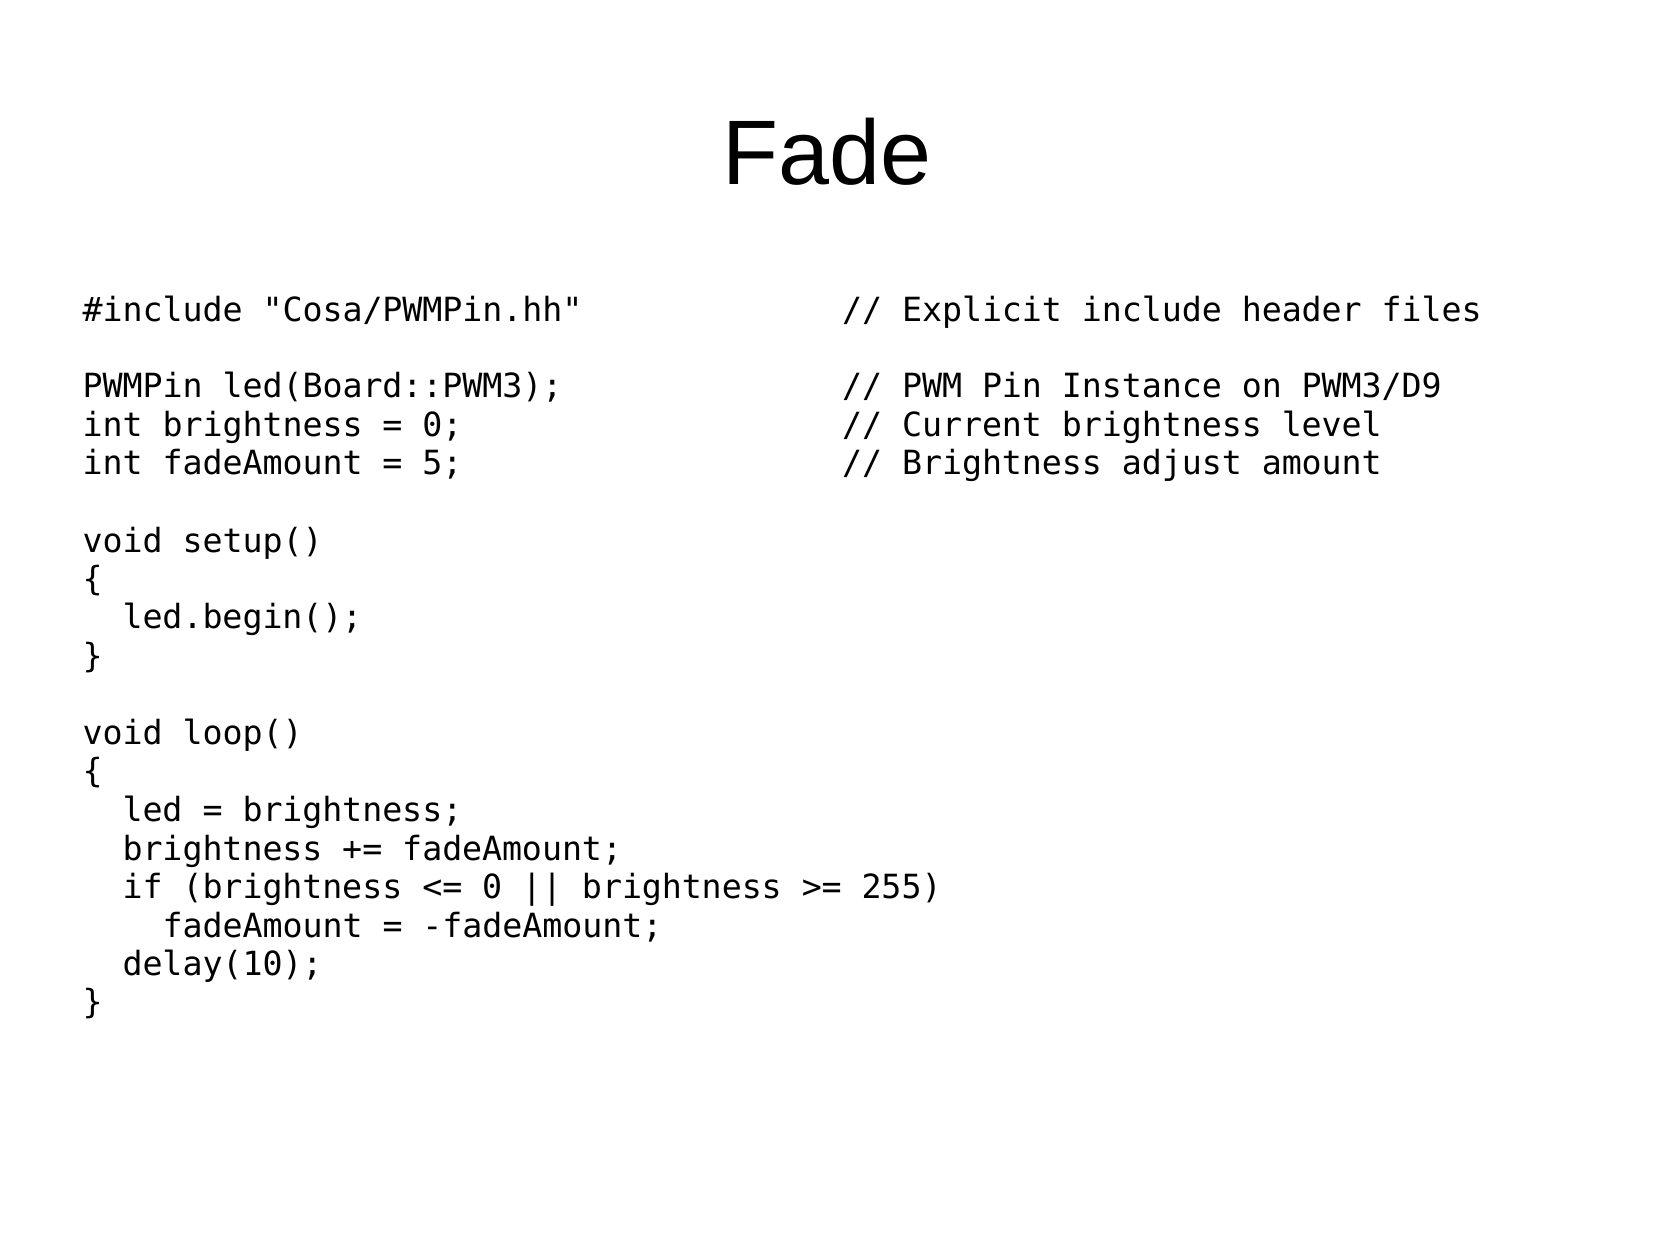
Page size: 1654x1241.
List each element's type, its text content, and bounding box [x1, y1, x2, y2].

title Fade [82, 49, 1571, 257]
list #include "Cosa/PWMPin.hh" // Explicit include header files PWMPin led(Board::PWM3); // PWM Pin Instance on PWM3/D9 int brightness = 0; // Current brightness level int fadeAmount = 5; // Brightness adjust amount void setup() { led.begin(); } void loop() { led = brightness; brightness += fadeAmount; if (brightness <= 0 || brightness >= 255) fadeAmount = -fadeAmount; delay(10); } [82, 290, 1571, 1201]
